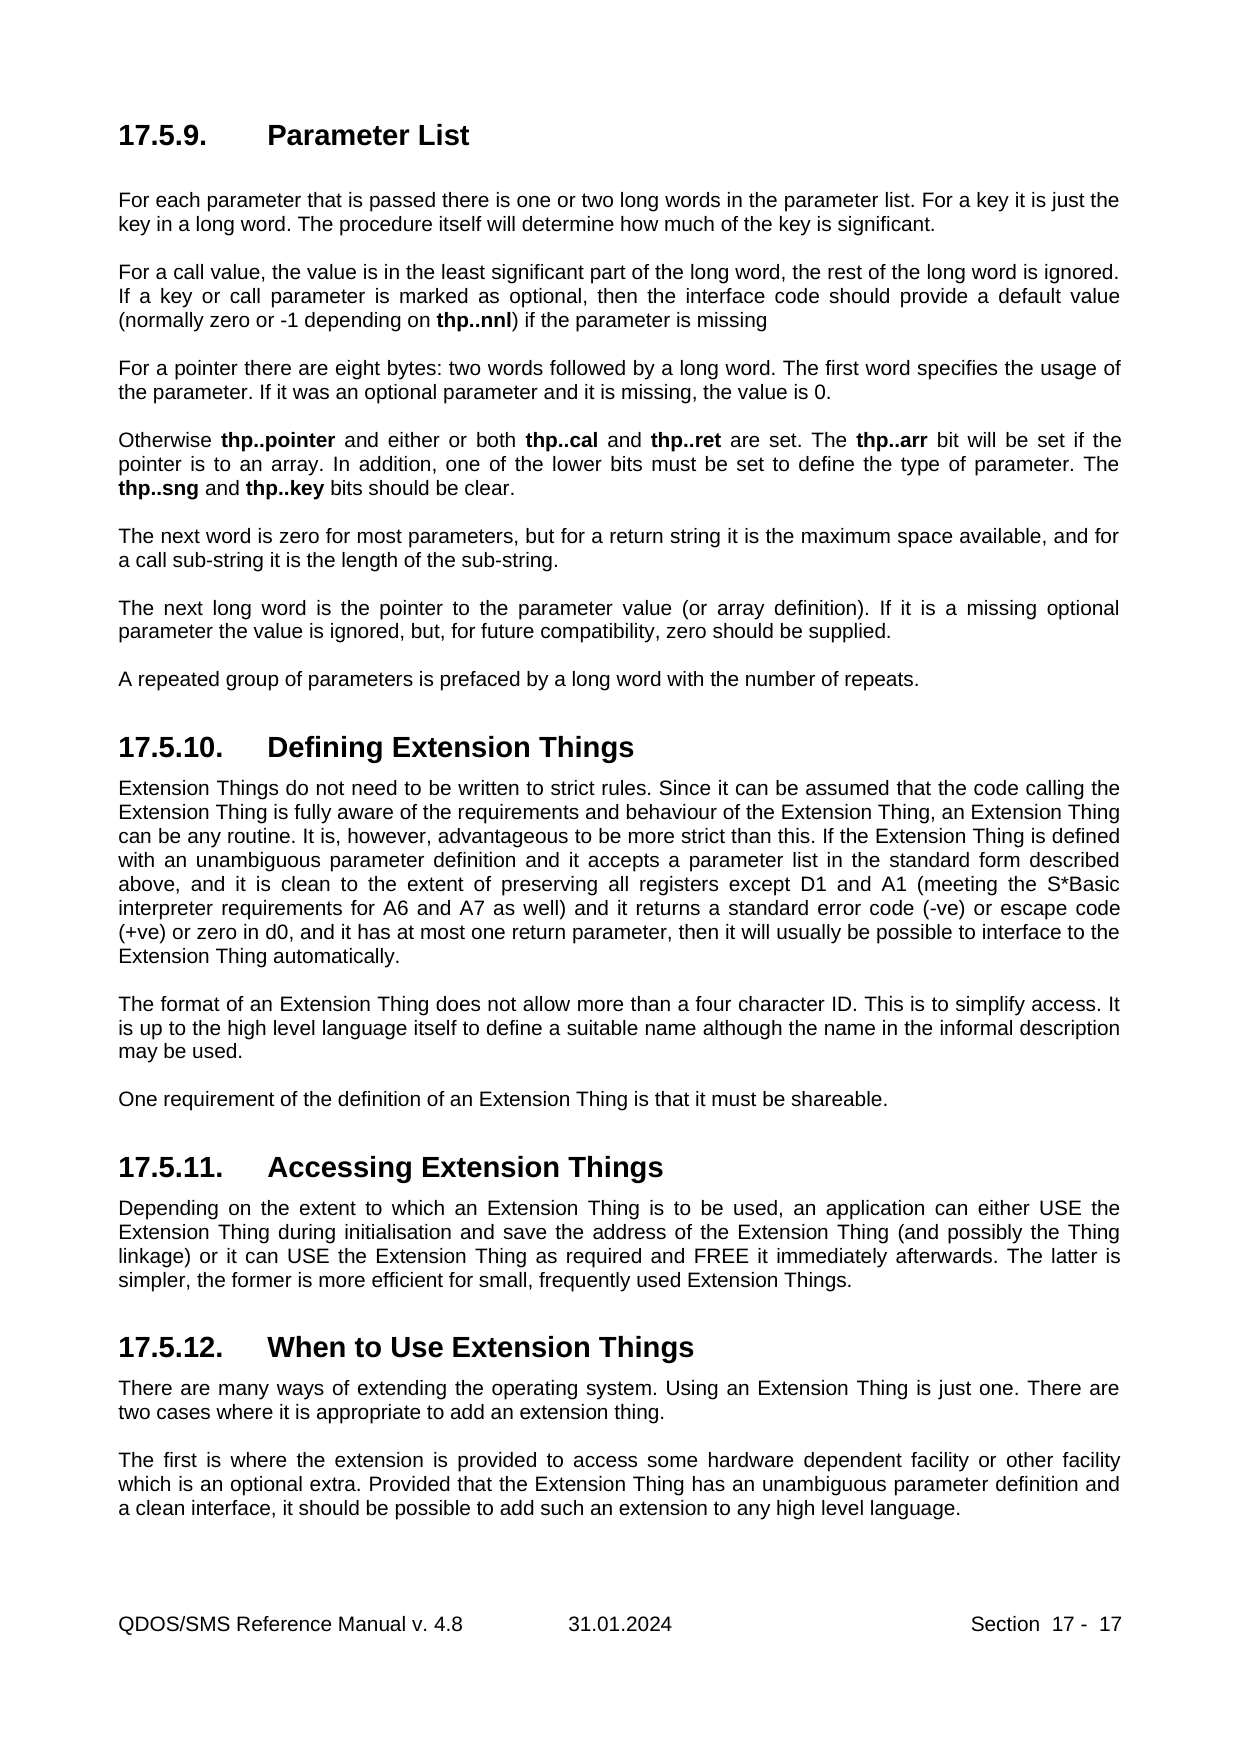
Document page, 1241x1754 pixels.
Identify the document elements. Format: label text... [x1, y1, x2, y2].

text Extension Things do not need to be written to strict rules. Since it can be assumed that the code calling the Extension Thing is fully aware of the requirements and behaviour of the Extension Thing, an Extension Thing can be any routine. It is, however, advantageous to be more strict than this. If the Extension Thing is defined with an unambiguous parameter definition and it accepts a parameter list in the standard form described above, and it is clean to the extent of preserving all registers except D1 and A1 (meeting the S*Basic interpreter requirements for A6 and A7 as well) and it returns a standard error code (-ve) or escape code (+ve) or zero in d0, and it has at most one return parameter, then it will usually be possible to interface to the Extension Thing automatically. [118, 776, 1122, 967]
subtitle When to Use Extension Things [118, 1330, 1122, 1364]
text A repeated group of parameters is prefaced by a long word with the number of repeats. [118, 667, 1122, 691]
text Depending on the extent to which an Extension Thing is to be used, an application can either USE the Extension Thing during initialisation and save the address of the Extension Thing (and possibly the Thing linkage) or it can USE the Extension Thing as required and FREE it immediately afterwards. The latter is simpler, the former is more efficient for small, frequently used Extension Things. [118, 1196, 1122, 1292]
text Otherwise thp..pointer and either or both thp..cal and thp..ret are set. The thp..arr bit will be set if the pointer is to an array. In addition, one of the lower bits must be set to define the type of parameter. The thp..sng and thp..key bits should be clear. [118, 428, 1122, 499]
text For each parameter that is passed there is one or two long words in the parameter list. For a key it is just the key in a long word. The procedure itself will determine how much of the key is significant. [118, 188, 1122, 236]
subtitle Defining Extension Things [118, 730, 1122, 763]
text The next word is zero for most parameters, but for a return string it is the maximum space available, and for a call sub-string it is the length of the sub-string. [118, 523, 1122, 571]
subtitle Parameter List [118, 118, 1122, 152]
text One requirement of the definition of an Extension Thing is that it must be shareable. [118, 1087, 1122, 1111]
text There are many ways of extending the operating system. Using an Extension Thing is just one. There are two cases where it is appropriate to add an extension thing. [118, 1376, 1122, 1424]
text The first is where the extension is provided to access some hardware dependent facility or other facility which is an optional extra. Provided that the Extension Thing has an unambiguous parameter definition and a clean interface, it should be possible to add such an extension to any high level language. [118, 1448, 1122, 1520]
text For a call value, the value is in the least significant part of the long word, the rest of the long word is ignored. If a key or call parameter is marked as optional, then the interface code should provide a default value (normally zero or -1 depending on thp..nnl) if the parameter is missing [118, 260, 1122, 332]
subtitle Accessing Extension Things [118, 1150, 1122, 1183]
text The next long word is the pointer to the parameter value (or array definition). If it is a missing optional parameter the value is ignored, but, for future compatibility, zero should be supplied. [118, 595, 1122, 643]
text For a pointer there are eight bytes: two words followed by a long word. The first word specifies the usage of the parameter. If it was an optional parameter and it is missing, the value is 0. [118, 356, 1122, 404]
text The format of an Extension Thing does not allow more than a four character ID. This is to simplify access. It is up to the high level language itself to define a suitable name although the name in the informal description may be used. [118, 991, 1122, 1063]
